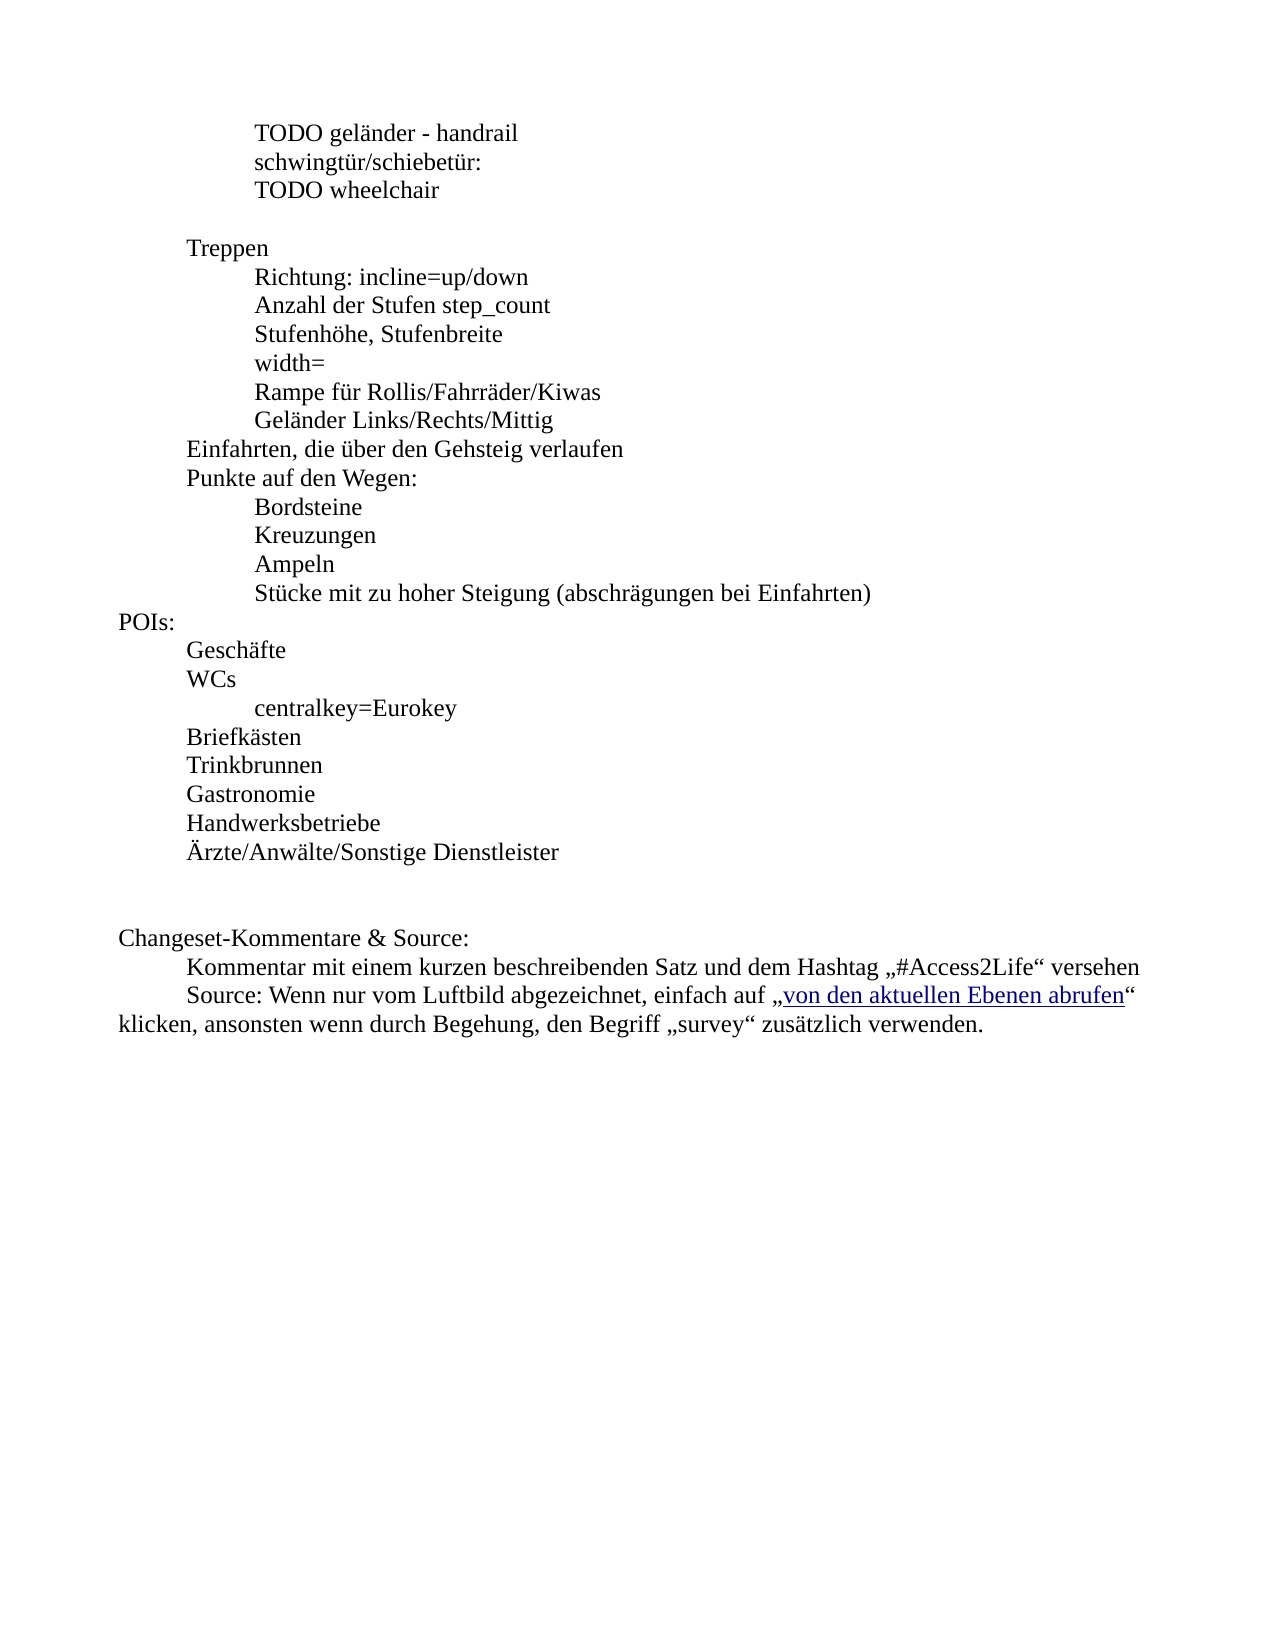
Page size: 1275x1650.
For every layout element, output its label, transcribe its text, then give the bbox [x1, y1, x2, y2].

text Stufenhöhe, Stufenbreite [118, 319, 1157, 348]
text Treppen [118, 233, 1157, 262]
text Changeset-Kommentare & Source: [118, 923, 1157, 952]
text Source: Wenn nur vom Luftbild abgezeichnet, einfach auf „von den aktuellen Ebenen abrufen“ klicken, ansonsten wenn durch Begehung, den Begriff „survey“ zusätzlich verwenden. [118, 981, 1157, 1038]
text width= [118, 348, 1157, 377]
text POIs: [118, 607, 1157, 636]
text Trinkbrunnen [118, 751, 1157, 779]
text Geländer Links/Rechts/Mittig [118, 406, 1157, 434]
text Kreuzungen [118, 521, 1157, 549]
text Ampeln [118, 549, 1157, 578]
text schwingtür/schiebetür: [118, 147, 1157, 176]
text Briefkästen [118, 722, 1157, 751]
text Gastronomie [118, 779, 1157, 808]
text WCs [118, 664, 1157, 693]
text Punkte auf den Wegen: [118, 463, 1157, 492]
text Stücke mit zu hoher Steigung (abschrägungen bei Einfahrten) [118, 578, 1157, 607]
text TODO geländer - handrail [118, 118, 1157, 147]
text Anzahl der Stufen step_count [118, 291, 1157, 319]
text Kommentar mit einem kurzen beschreibenden Satz und dem Hashtag „#Access2Life“ versehen [118, 952, 1157, 981]
text Einfahrten, die über den Gehsteig verlaufen [118, 434, 1157, 463]
text TODO wheelchair [118, 176, 1157, 204]
text Bordsteine [118, 492, 1157, 521]
text Handwerksbetriebe [118, 808, 1157, 837]
text Rampe für Rollis/Fahrräder/Kiwas [118, 377, 1157, 406]
text Ärzte/Anwälte/Sonstige Dienstleister [118, 837, 1157, 866]
text centralkey=Eurokey [118, 693, 1157, 722]
text Richtung: incline=up/down [118, 262, 1157, 291]
text Geschäfte [118, 636, 1157, 664]
